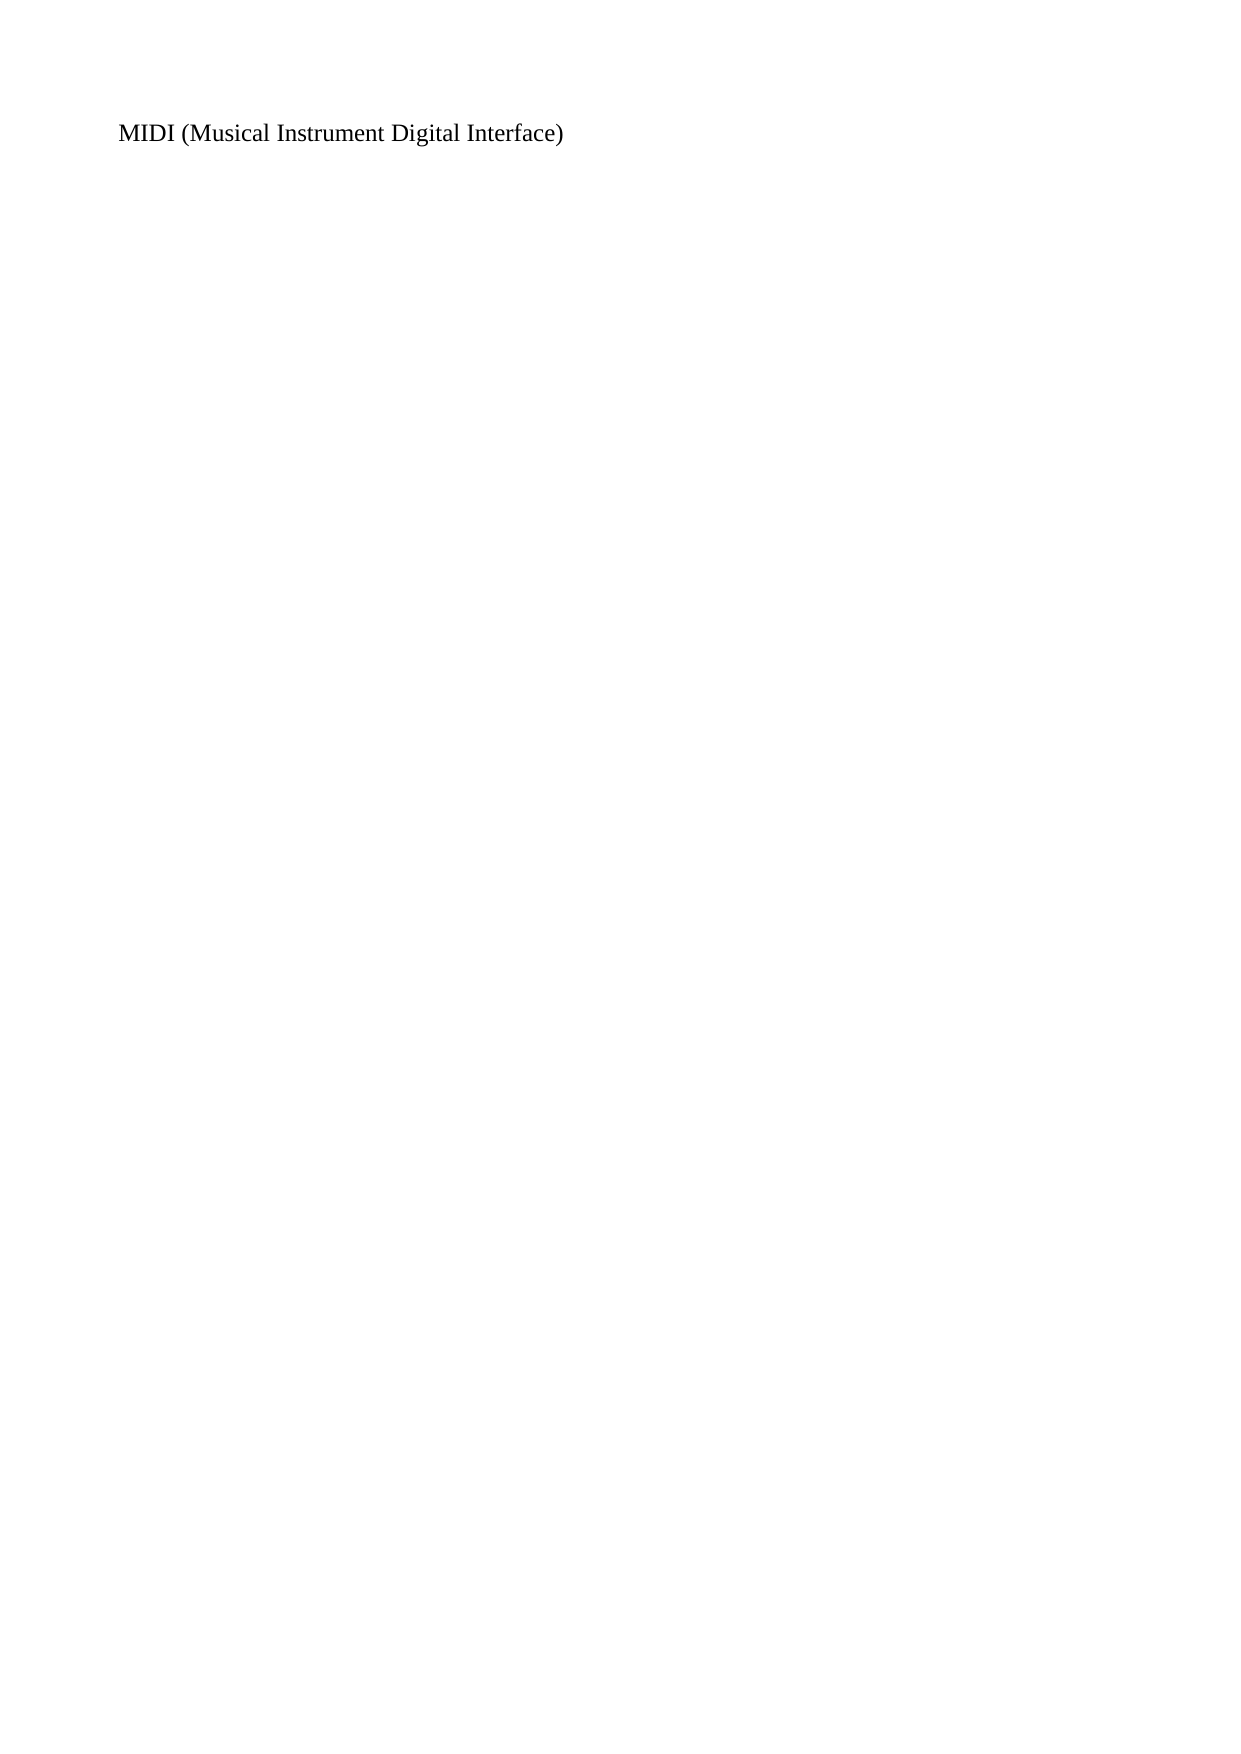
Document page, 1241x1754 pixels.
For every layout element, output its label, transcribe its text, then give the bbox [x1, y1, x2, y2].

text MIDI (Musical Instrument Digital Interface) [118, 118, 1122, 147]
